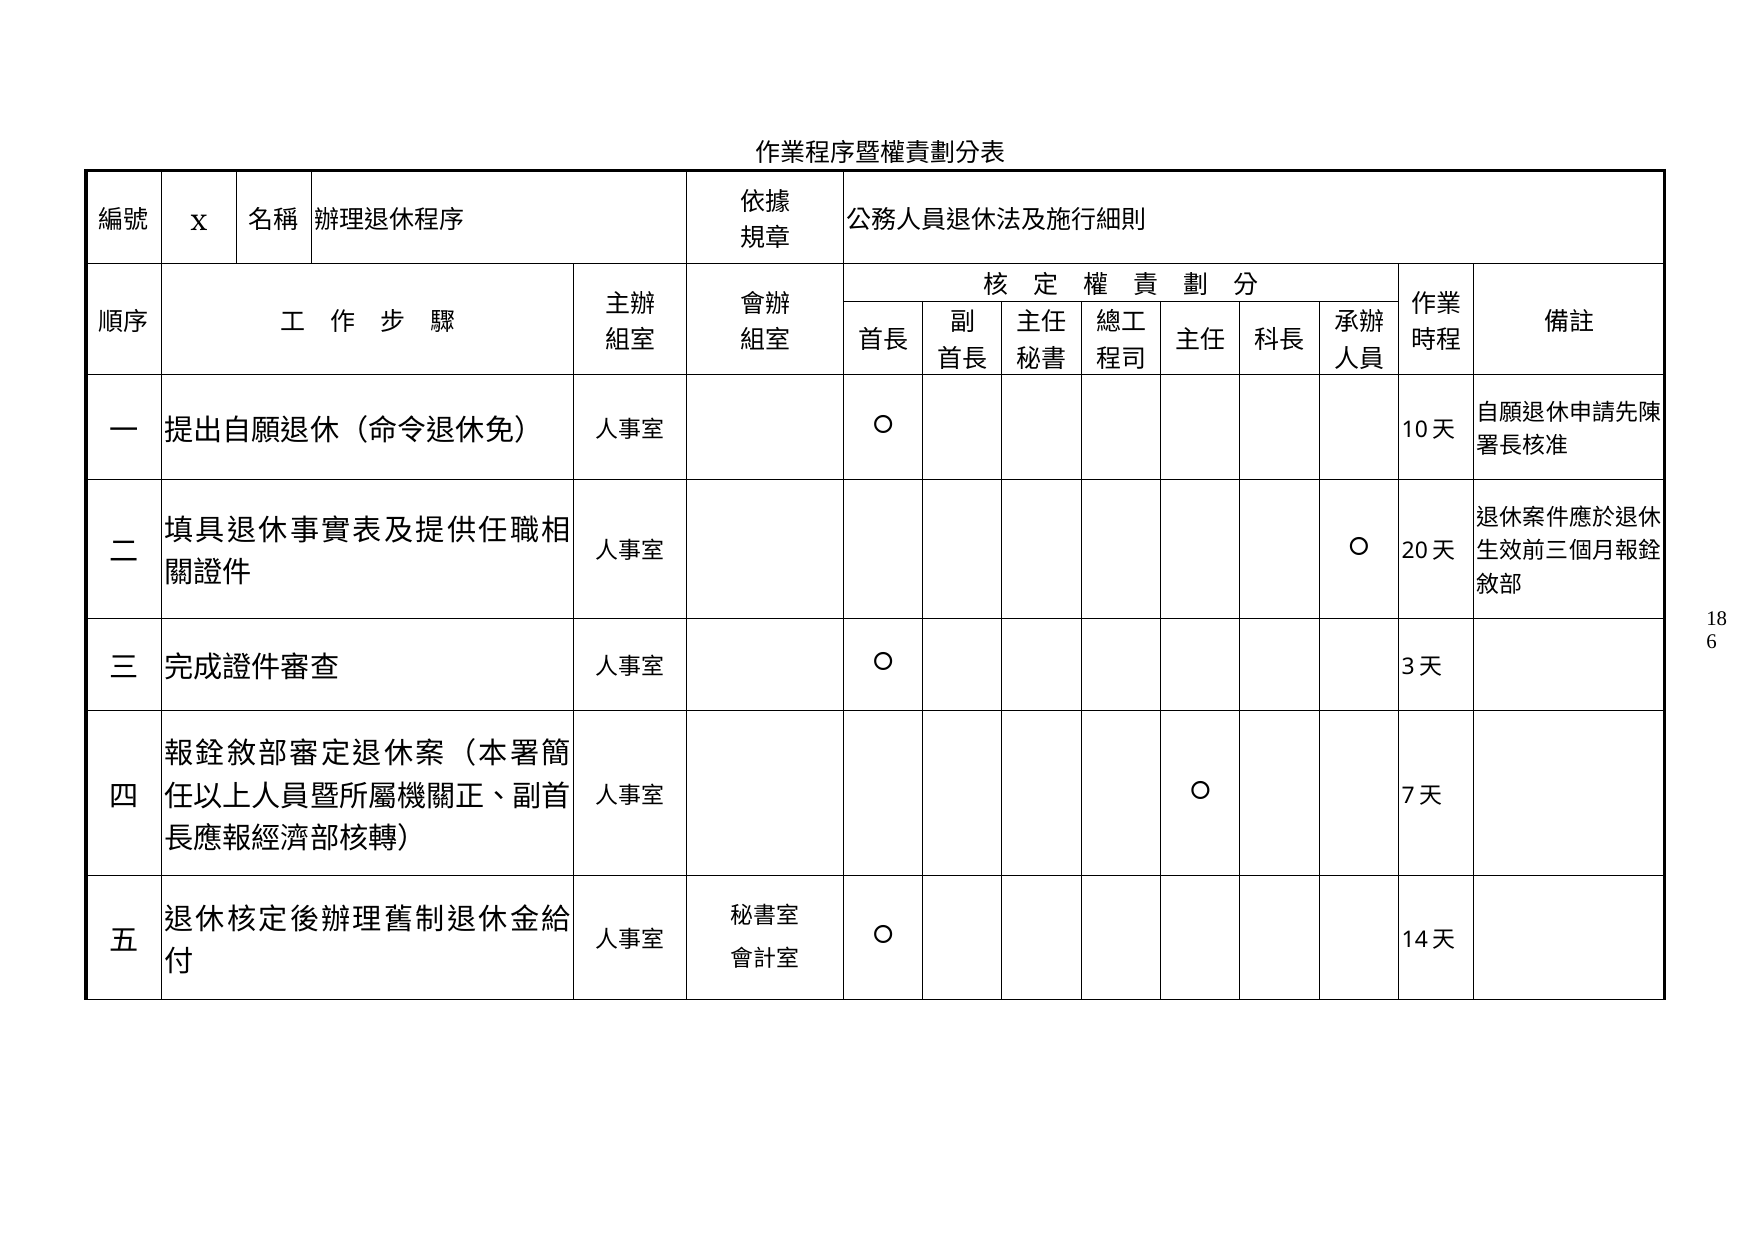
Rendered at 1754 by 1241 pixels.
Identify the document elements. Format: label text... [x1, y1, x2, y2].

table_cell 20天 [1399, 480, 1473, 618]
table_cell 3天 [1399, 619, 1473, 710]
table_cell 秘書室 會計室 [687, 876, 843, 998]
table_cell [1082, 480, 1160, 618]
table_cell 報銓敘部審定退休案（本署簡任以上人員暨所屬機關正、副首長應報經濟部核轉） [162, 711, 573, 875]
table_cell [1002, 711, 1081, 875]
table_cell 退休核定後辦理舊制退休金給付 [162, 876, 573, 998]
table_cell 首長 [844, 302, 922, 374]
text 作業程序暨權責劃分表 [106, 133, 1653, 169]
table_cell [1002, 876, 1081, 998]
table_cell [1240, 375, 1319, 479]
table_cell [1002, 619, 1081, 710]
table_cell  [1320, 480, 1398, 618]
table_header 依據 規章 [687, 172, 843, 263]
table_cell [1082, 375, 1160, 479]
table_cell [1320, 619, 1398, 710]
table_cell [1320, 876, 1398, 998]
table_cell [1082, 876, 1160, 998]
table_cell [1240, 480, 1319, 618]
table_cell 備註 [1474, 264, 1663, 374]
table_cell [923, 480, 1001, 618]
table_cell [687, 619, 843, 710]
table_cell 會辦 組室 [687, 264, 843, 374]
table_cell [844, 480, 922, 618]
table_cell 順序 [88, 264, 161, 374]
table_cell [1320, 711, 1398, 875]
table_cell 完成證件審查 [162, 619, 573, 710]
table_cell  [1161, 711, 1239, 875]
table_cell [687, 375, 843, 479]
table_cell [1474, 619, 1663, 710]
table_cell 人事室 [574, 480, 686, 618]
table_cell 五 [88, 876, 161, 998]
table_cell 人事室 [574, 619, 686, 710]
table_cell  [844, 876, 922, 998]
table_cell 退休案件應於退休生效前三個月報銓敘部 [1474, 480, 1663, 618]
table_header 編號 [88, 172, 161, 263]
table_cell [1320, 375, 1398, 479]
table_cell 副 首長 [923, 302, 1001, 374]
table_cell [923, 619, 1001, 710]
table_cell 自願退休申請先陳署長核准 [1474, 375, 1663, 479]
table_cell 四 [88, 711, 161, 875]
table_header  [162, 172, 236, 263]
table_cell  [844, 619, 922, 710]
table_cell [1240, 876, 1319, 998]
table_cell 14天 [1399, 876, 1473, 998]
table_cell 一 [88, 375, 161, 479]
table_cell 人事室 [574, 375, 686, 479]
table_header 辦理退休程序 [312, 172, 686, 263]
table_cell 主任秘書 [1002, 302, 1081, 374]
table_cell 填具退休事實表及提供任職相關證件 [162, 480, 573, 618]
table_cell 總工程司 [1082, 302, 1160, 374]
table_cell 提出自願退休（命令退休免） [162, 375, 573, 479]
table_cell [1161, 876, 1239, 998]
table_cell [844, 711, 922, 875]
table_cell 10天 [1399, 375, 1473, 479]
table_cell [1161, 375, 1239, 479]
table_cell [1240, 711, 1319, 875]
table_cell 三 [88, 619, 161, 710]
table_cell 7天 [1399, 711, 1473, 875]
table_cell [923, 375, 1001, 479]
table_cell  [844, 375, 922, 479]
table_cell 人事室 [574, 711, 686, 875]
table_cell [687, 480, 843, 618]
table_header 公務人員退休法及施行細則 [844, 172, 1663, 263]
table_cell 核 定 權 責 劃 分 [844, 264, 1398, 301]
table_cell [1082, 711, 1160, 875]
table_cell [1161, 480, 1239, 618]
table_header 名稱 [237, 172, 311, 263]
table_cell 主辦 組室 [574, 264, 686, 374]
table_cell [1474, 711, 1663, 875]
table_cell 人事室 [574, 876, 686, 998]
table_cell [687, 711, 843, 875]
table_cell [1474, 876, 1663, 998]
table_cell [923, 711, 1001, 875]
table_cell [1002, 375, 1081, 479]
table_cell 科長 [1240, 302, 1319, 374]
table_cell 主任 [1161, 302, 1239, 374]
table_cell 承辦人員 [1320, 302, 1398, 374]
table_cell [1082, 619, 1160, 710]
table_cell [1002, 480, 1081, 618]
table_cell [923, 876, 1001, 998]
table_cell [1240, 619, 1319, 710]
table_cell 二 [88, 480, 161, 618]
table_cell 作業 時程 [1399, 264, 1473, 374]
table_cell [1161, 619, 1239, 710]
table_cell 工 作 步 驟 [162, 264, 573, 374]
